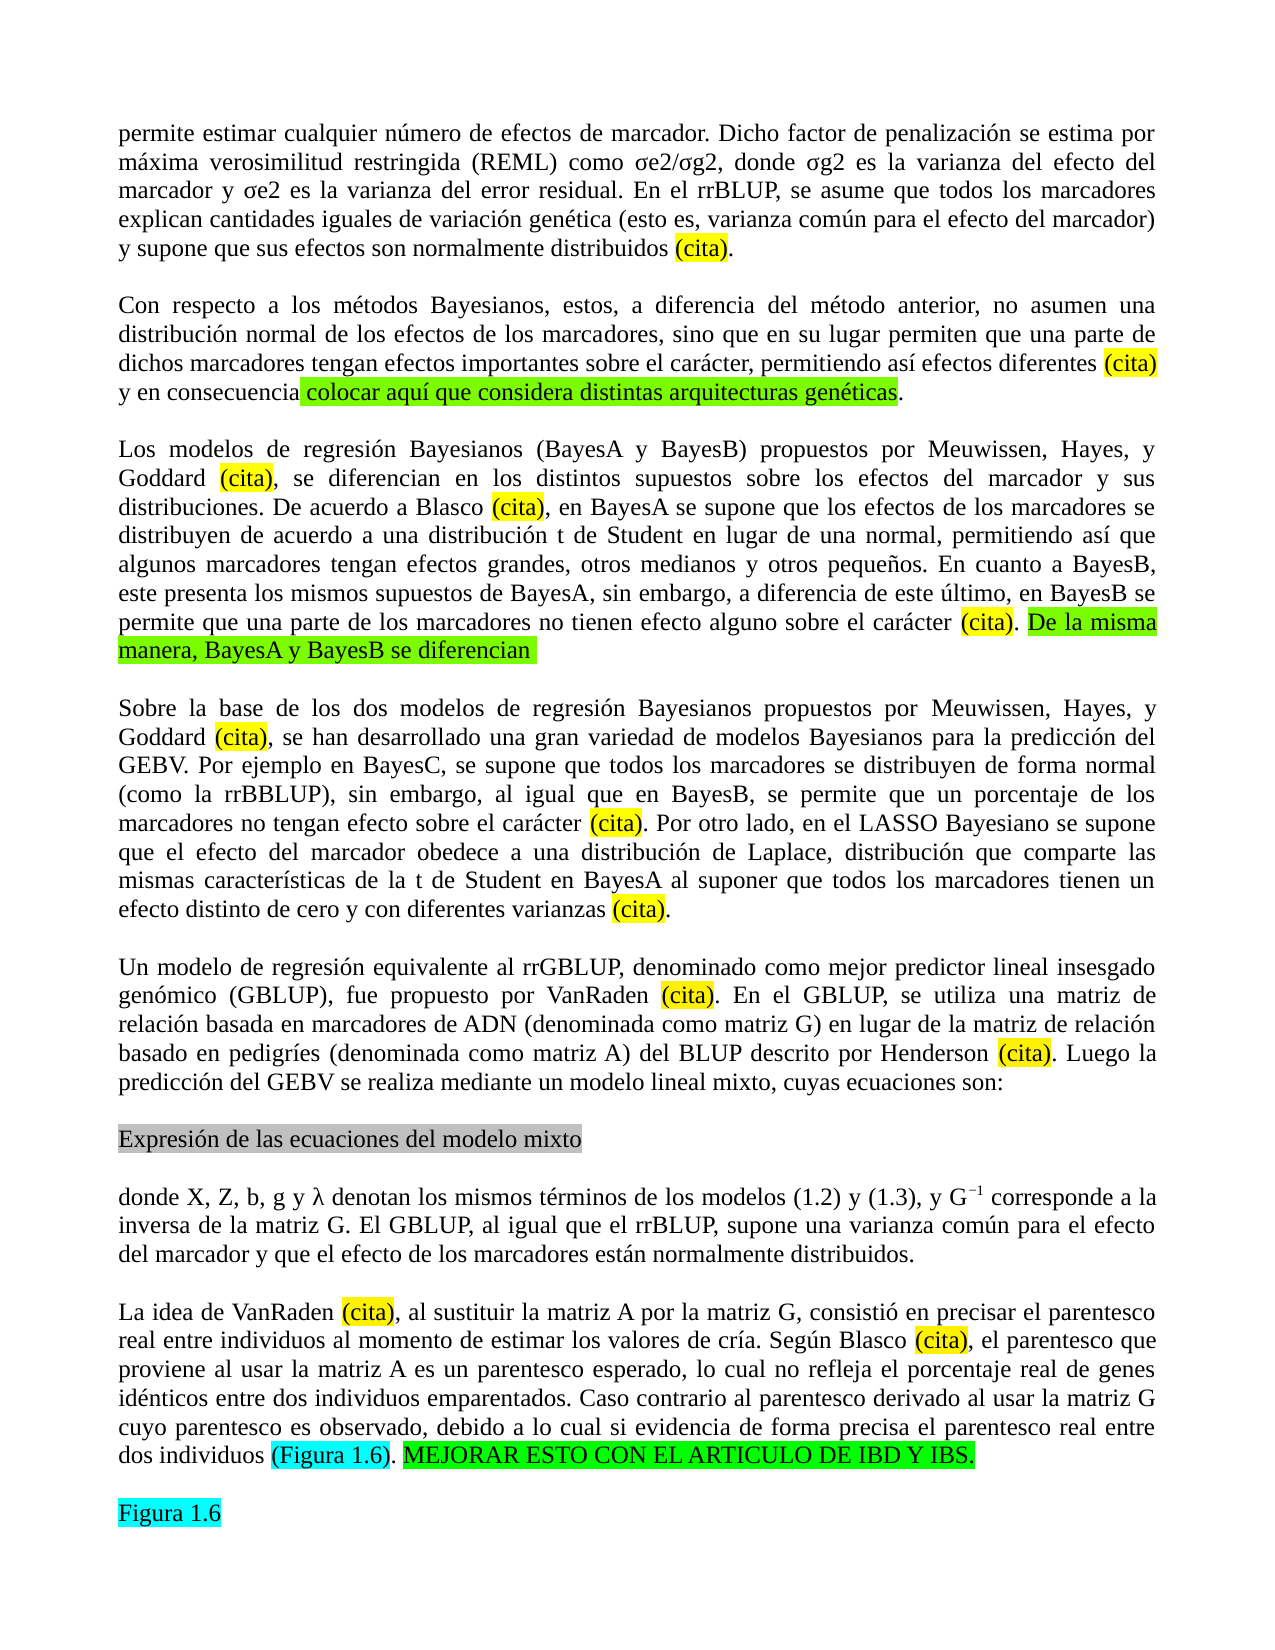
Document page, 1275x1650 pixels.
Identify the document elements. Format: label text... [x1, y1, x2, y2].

text Los modelos de regresión Bayesianos (BayesA y BayesB) propuestos por Meuwissen, Hayes, y Goddard (cita), se diferencian en los distintos supuestos sobre los efectos del marcador y sus distribuciones. De acuerdo a Blasco (cita), en BayesA se supone que los efectos de los marcadores se distribuyen de acuerdo a una distribución t de Student en lugar de una normal, permitiendo así que algunos marcadores tengan efectos grandes, otros medianos y otros pequeños. En cuanto a BayesB, este presenta los mismos supuestos de BayesA, sin embargo, a diferencia de este último, en BayesB se permite que una parte de los marcadores no tienen efecto alguno sobre el carácter (cita). De la misma manera, BayesA y BayesB se diferencian [118, 434, 1157, 664]
text Sobre la base de los dos modelos de regresión Bayesianos propuestos por Meuwissen, Hayes, y Goddard (cita), se han desarrollado una gran variedad de modelos Bayesianos para la predicción del GEBV. Por ejemplo en BayesC, se supone que todos los marcadores se distribuyen de forma normal (como la rrBBLUP), sin embargo, al igual que en BayesB, se permite que un porcentaje de los marcadores no tengan efecto sobre el carácter (cita). Por otro lado, en el LASSO Bayesiano se supone que el efecto del marcador obedece a una distribución de Laplace, distribución que comparte las mismas características de la t de Student en BayesA al suponer que todos los marcadores tienen un efecto distinto de cero y con diferentes varianzas (cita). [118, 693, 1157, 923]
text permite estimar cualquier número de efectos de marcador. Dicho factor de penalización se estima por máxima verosimilitud restringida (REML) como σe2/σg2, donde σg2 es la varianza del efecto del marcador y σe2 es la varianza del error residual. En el rrBLUP, se asume que todos los marcadores explican cantidades iguales de variación genética (esto es, varianza común para el efecto del marcador) y supone que sus efectos son normalmente distribuidos (cita). [118, 118, 1157, 262]
text La idea de VanRaden (cita), al sustituir la matriz A por la matriz G, consistió en precisar el parentesco real entre individuos al momento de estimar los valores de cría. Según Blasco (cita), el parentesco que proviene al usar la matriz A es un parentesco esperado, lo cual no refleja el porcentaje real de genes idénticos entre dos individuos emparentados. Caso contrario al parentesco derivado al usar la matriz G cuyo parentesco es observado, debido a lo cual si evidencia de forma precisa el parentesco real entre dos individuos (Figura 1.6). MEJORAR ESTO CON EL ARTICULO DE IBD Y IBS. [118, 1297, 1157, 1469]
text Figura 1.6 [118, 1498, 1157, 1527]
text Un modelo de regresión equivalente al rrGBLUP, denominado como mejor predictor lineal insesgado genómico (GBLUP), fue propuesto por VanRaden (cita). En el GBLUP, se utiliza una matriz de relación basada en marcadores de ADN (denominada como matriz G) en lugar de la matriz de relación basado en pedigríes (denominada como matriz A) del BLUP descrito por Henderson (cita). Luego la predicción del GEBV se realiza mediante un modelo lineal mixto, cuyas ecuaciones son: [118, 952, 1157, 1096]
text Expresión de las ecuaciones del modelo mixto [118, 1124, 1157, 1153]
text Con respecto a los métodos Bayesianos, estos, a diferencia del método anterior, no asumen una distribución normal de los efectos de los marcadores, sino que en su lugar permiten que una parte de dichos marcadores tengan efectos importantes sobre el carácter, permitiendo así efectos diferentes (cita) y en consecuencia colocar aquí que considera distintas arquitecturas genéticas. [118, 291, 1157, 406]
text donde X, Z, b, g y λ denotan los mismos términos de los modelos (1.2) y (1.3), y G−1 corresponde a la inversa de la matriz G. El GBLUP, al igual que el rrBLUP, supone una varianza común para el efecto del marcador y que el efecto de los marcadores están normalmente distribuidos. [118, 1182, 1157, 1268]
